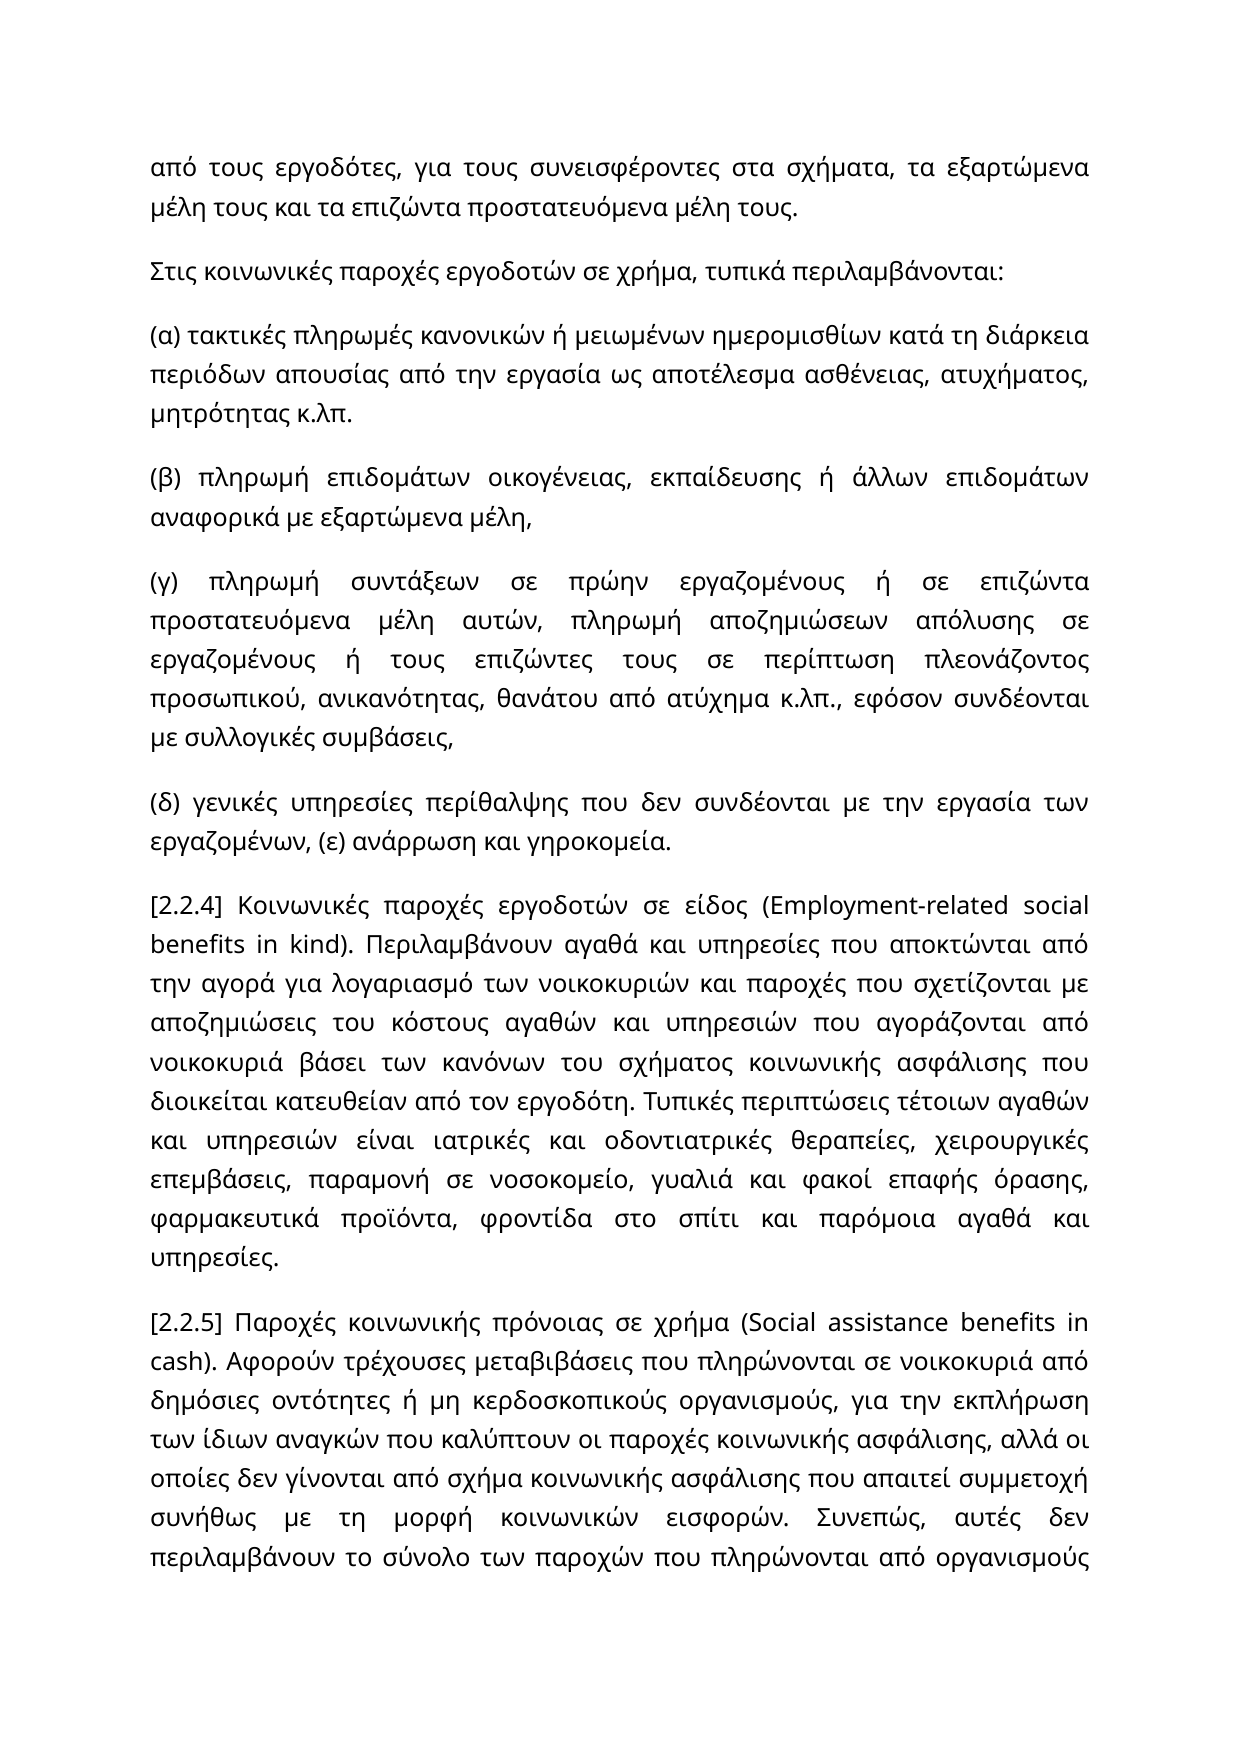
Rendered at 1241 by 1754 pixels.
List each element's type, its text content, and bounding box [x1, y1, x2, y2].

text (δ) γενικές υπηρεσίες περίθαλψης που δεν συνδέονται με την εργασία των εργαζομένων, (ε) ανάρρωση και γηροκομεία. [150, 784, 1090, 857]
text [2.2.4] Κοινωνικές παροχές εργοδοτών σε είδος (Employment-related social benefits in kind). Περιλαμβάνουν αγαθά και υπηρεσίες που αποκτώνται από την αγορά για λογαριασμό των νοικοκυριών και παροχές που σχετίζονται με αποζημιώσεις του κόστους αγαθών και υπηρεσιών που αγοράζονται από νοικοκυριά βάσει των κανόνων του σχήματος κοινωνικής ασφάλισης που διοικείται κατευθείαν από τον εργοδότη. Τυπικές περιπτώσεις τέτοιων αγαθών και υπηρεσιών είναι ιατρικές και οδοντιατρικές θεραπείες, χειρουργικές επεμβάσεις, παραμονή σε νοσοκομείο, γυαλιά και φακοί επαφής όρασης, φαρμακευτικά προϊόντα, φροντίδα στο σπίτι και παρόμοια αγαθά και υπηρεσίες. [150, 887, 1090, 1274]
text [2.2.5] Παροχές κοινωνικής πρόνοιας σε χρήμα (Social assistance benefits in cash). Αφορούν τρέχουσες μεταβιβάσεις που πληρώνονται σε νοικοκυριά από δημόσιες οντότητες ή μη κερδοσκοπικούς οργανισμούς, για την εκπλήρωση των ίδιων αναγκών που καλύπτουν οι παροχές κοινωνικής ασφάλισης, αλλά οι οποίες δεν γίνονται από σχήμα κοινωνικής ασφάλισης που απαιτεί συμμετοχή συνήθως με τη μορφή κοινωνικών εισφορών. Συνεπώς, αυτές δεν περιλαμβάνουν το σύνολο των παροχών που πληρώνονται από οργανισμούς [150, 1304, 1090, 1573]
text (β) πληρωμή επιδομάτων οικογένειας, εκπαίδευσης ή άλλων επιδομάτων αναφορικά με εξαρτώμενα μέλη, [150, 460, 1090, 533]
text Στις κοινωνικές παροχές εργοδοτών σε χρήμα, τυπικά περιλαμβάνονται: [150, 253, 1090, 287]
text από τους εργοδότες, για τους συνεισφέροντες στα σχήματα, τα εξαρτώμενα μέλη τους και τα επιζώντα προστατευόμενα μέλη τους. [150, 150, 1090, 223]
text (γ) πληρωμή συντάξεων σε πρώην εργαζομένους ή σε επιζώντα προστατευόμενα μέλη αυτών, πληρωμή αποζημιώσεων απόλυσης σε εργαζομένους ή τους επιζώντες τους σε περίπτωση πλεονάζοντος προσωπικού, ανικανότητας, θανάτου από ατύχημα κ.λπ., εφόσον συνδέονται με συλλογικές συμβάσεις, [150, 563, 1090, 754]
text (α) τακτικές πληρωμές κανονικών ή μειωμένων ημερομισθίων κατά τη διάρκεια περιόδων απουσίας από την εργασία ως αποτέλεσμα ασθένειας, ατυχήματος, μητρότητας κ.λπ. [150, 317, 1090, 430]
